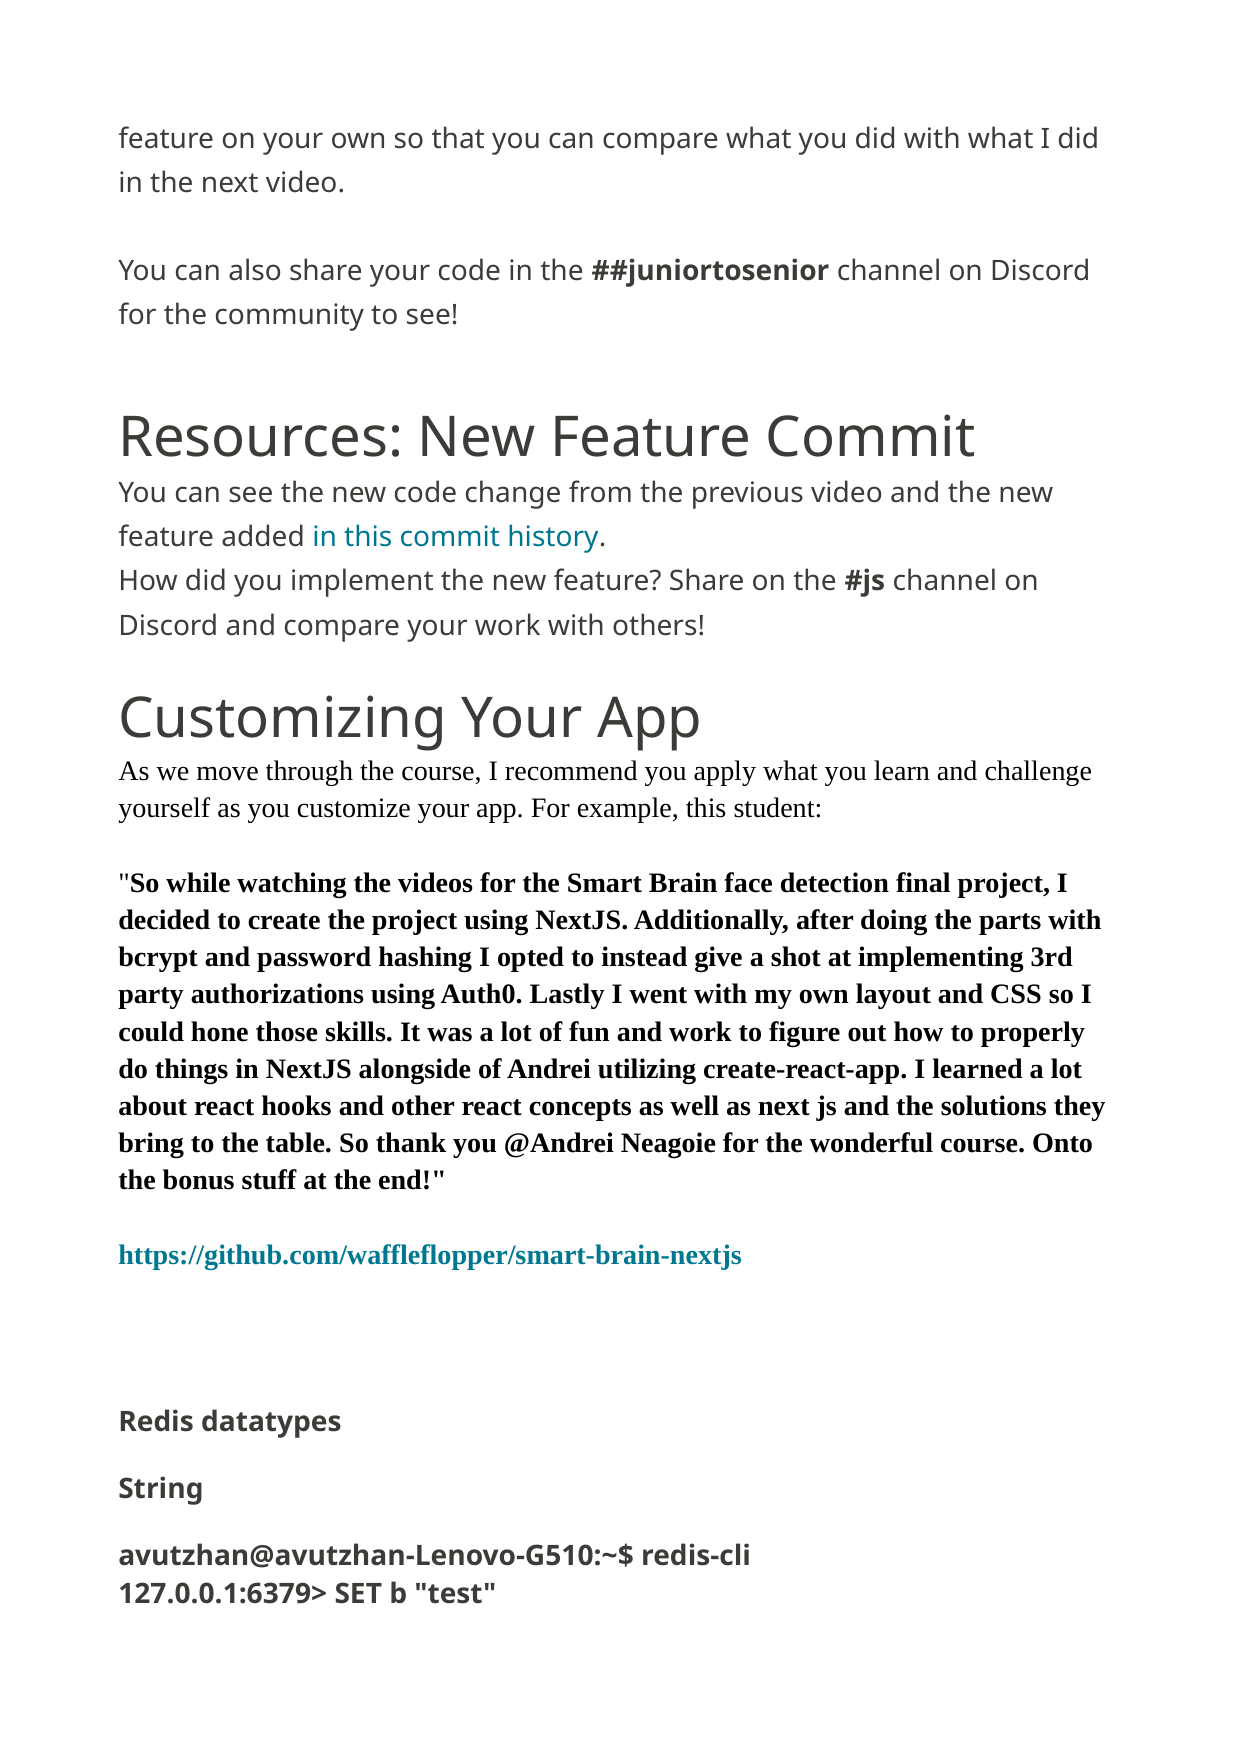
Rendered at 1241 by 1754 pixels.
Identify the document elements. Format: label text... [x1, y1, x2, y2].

text As we move through the course, I recommend you apply what you learn and challenge yourself as you customize your app. For example, this student: "So while watching the videos for the Smart Brain face detection final project, I decided to create the project using NextJS. Additionally, after doing the parts with bcrypt and password hashing I opted to instead give a shot at implementing 3rd party authorizations using Auth0. Lastly I went with my own layout and CSS so I could hone those skills. It was a lot of fun and work to figure out how to properly do things in NextJS alongside of Andrei utilizing create-react-app. I learned a lot about react hooks and other react concepts as well as next js and the solutions they bring to the table. So thank you @Andrei Neagoie for the wonderful course. Onto the bonus stuff at the end!" https://github.com/waffleflopper/smart-brain-nextjs [118, 754, 1122, 1270]
text You can see the new code change from the previous video and the new feature added in this commit history. [118, 473, 1122, 555]
text Redis datatypes [118, 1401, 1122, 1439]
text Customizing Your App [118, 678, 1122, 754]
text String [118, 1468, 1122, 1506]
text feature on your own so that you can compare what you did with what I did in the next video. You can also share your code in the ##juniortosenior channel on Discord for the community to see! [118, 118, 1122, 333]
text 127.0.0.1:6379> SET b "test" [118, 1573, 1122, 1612]
text avutzhan@avutzhan-Lenovo-G510:~$ redis-cli [118, 1535, 1122, 1573]
text How did you implement the new feature? Share on the #js channel on Discord and compare your work with others! [118, 561, 1122, 643]
text Resources: New Feature Commit [118, 396, 1122, 473]
